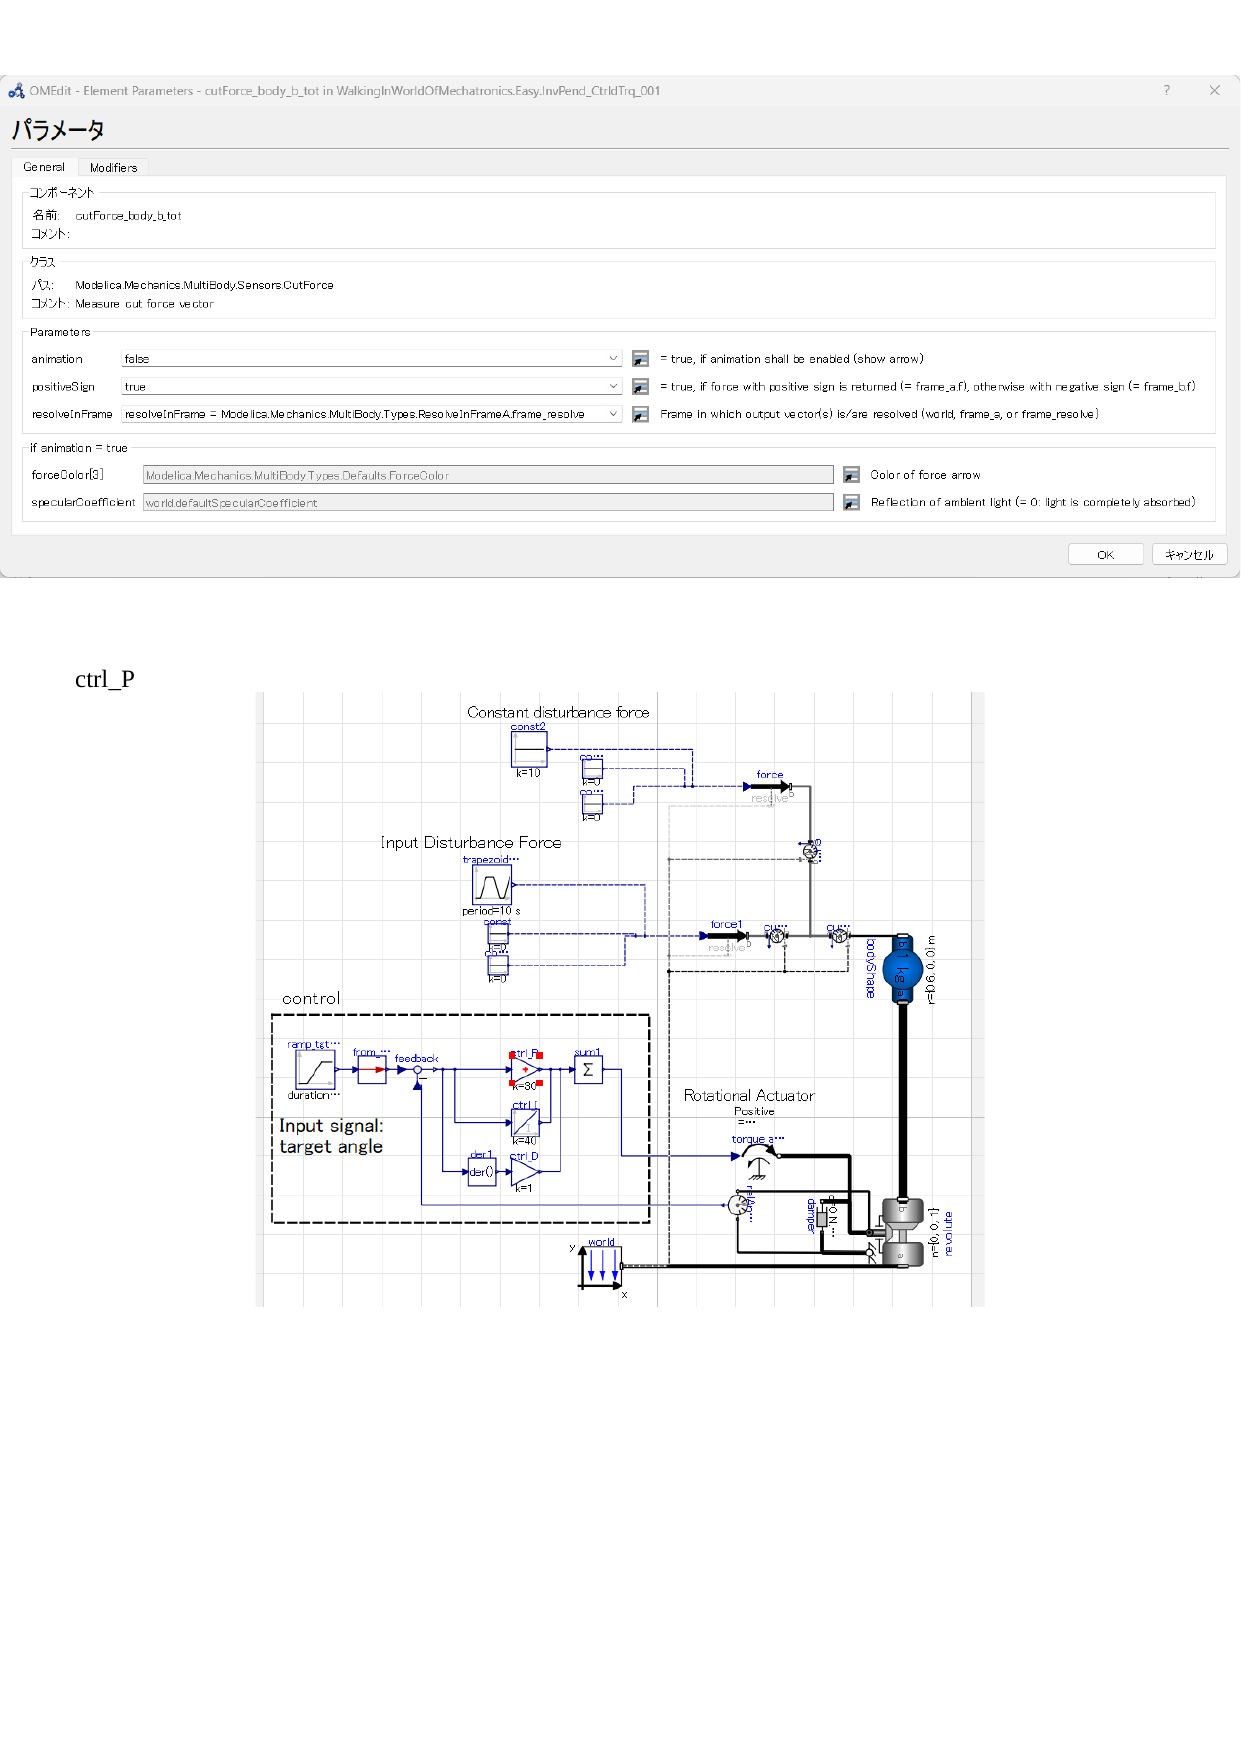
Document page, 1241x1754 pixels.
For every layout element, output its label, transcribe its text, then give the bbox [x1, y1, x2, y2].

text ctrl_P [75, 664, 1165, 693]
picture [255, 692, 985, 1307]
picture [0, 75, 1241, 578]
